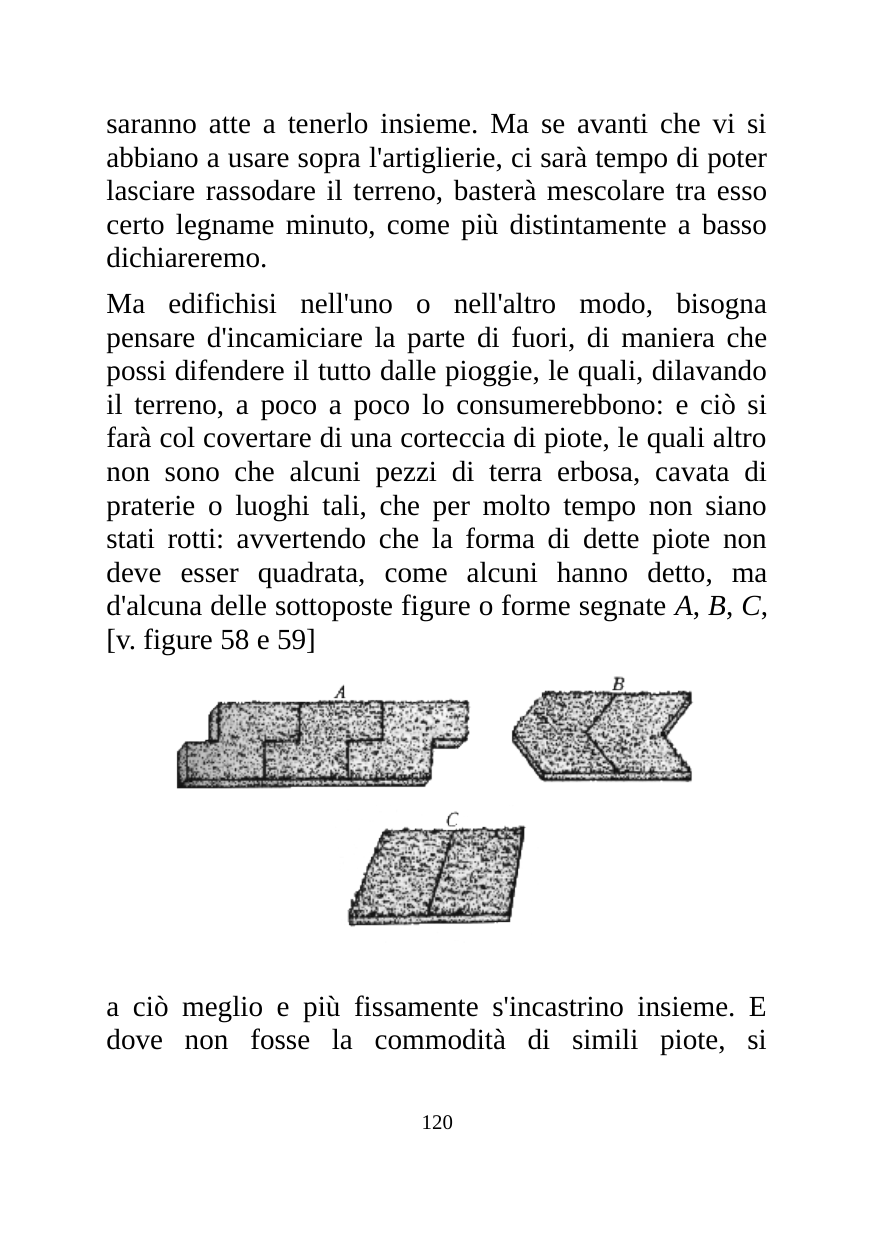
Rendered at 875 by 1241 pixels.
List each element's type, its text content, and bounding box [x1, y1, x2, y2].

picture [163, 667, 711, 800]
text saranno atte a tenerlo insieme. Ma se avanti che vi si abbiano a usare sopra l'artiglierie, ci sarà tempo di poter lasciare rassodare il terreno, basterà mescolare tra esso certo legname minuto, come più distintamente a basso dichiareremo. [106, 106, 768, 274]
text Ma edifichisi nell'uno o nell'altro modo, bisogna pensare d'incamiciare la parte di fuori, di maniera che possi difendere il tutto dalle pioggie, le quali, dilavando il terreno, a poco a poco lo consumerebbono: e ciò si farà col covertare di una corteccia di piote, le quali altro non sono che alcuni pezzi di terra erbosa, cavata di praterie o luoghi tali, che per molto tempo non siano stati rotti: avvertendo che la forma di dette piote non deve esser quadrata, come alcuni hanno detto, ma d'alcuna delle sottoposte figure o forme segnate A, B, C, [v. figure 58 e 59] [106, 286, 768, 655]
text a ciò meglio e più fissamente s'incastrino insieme. E dove non fosse la commodità di simili piote, si [106, 989, 768, 1056]
picture [335, 805, 539, 943]
